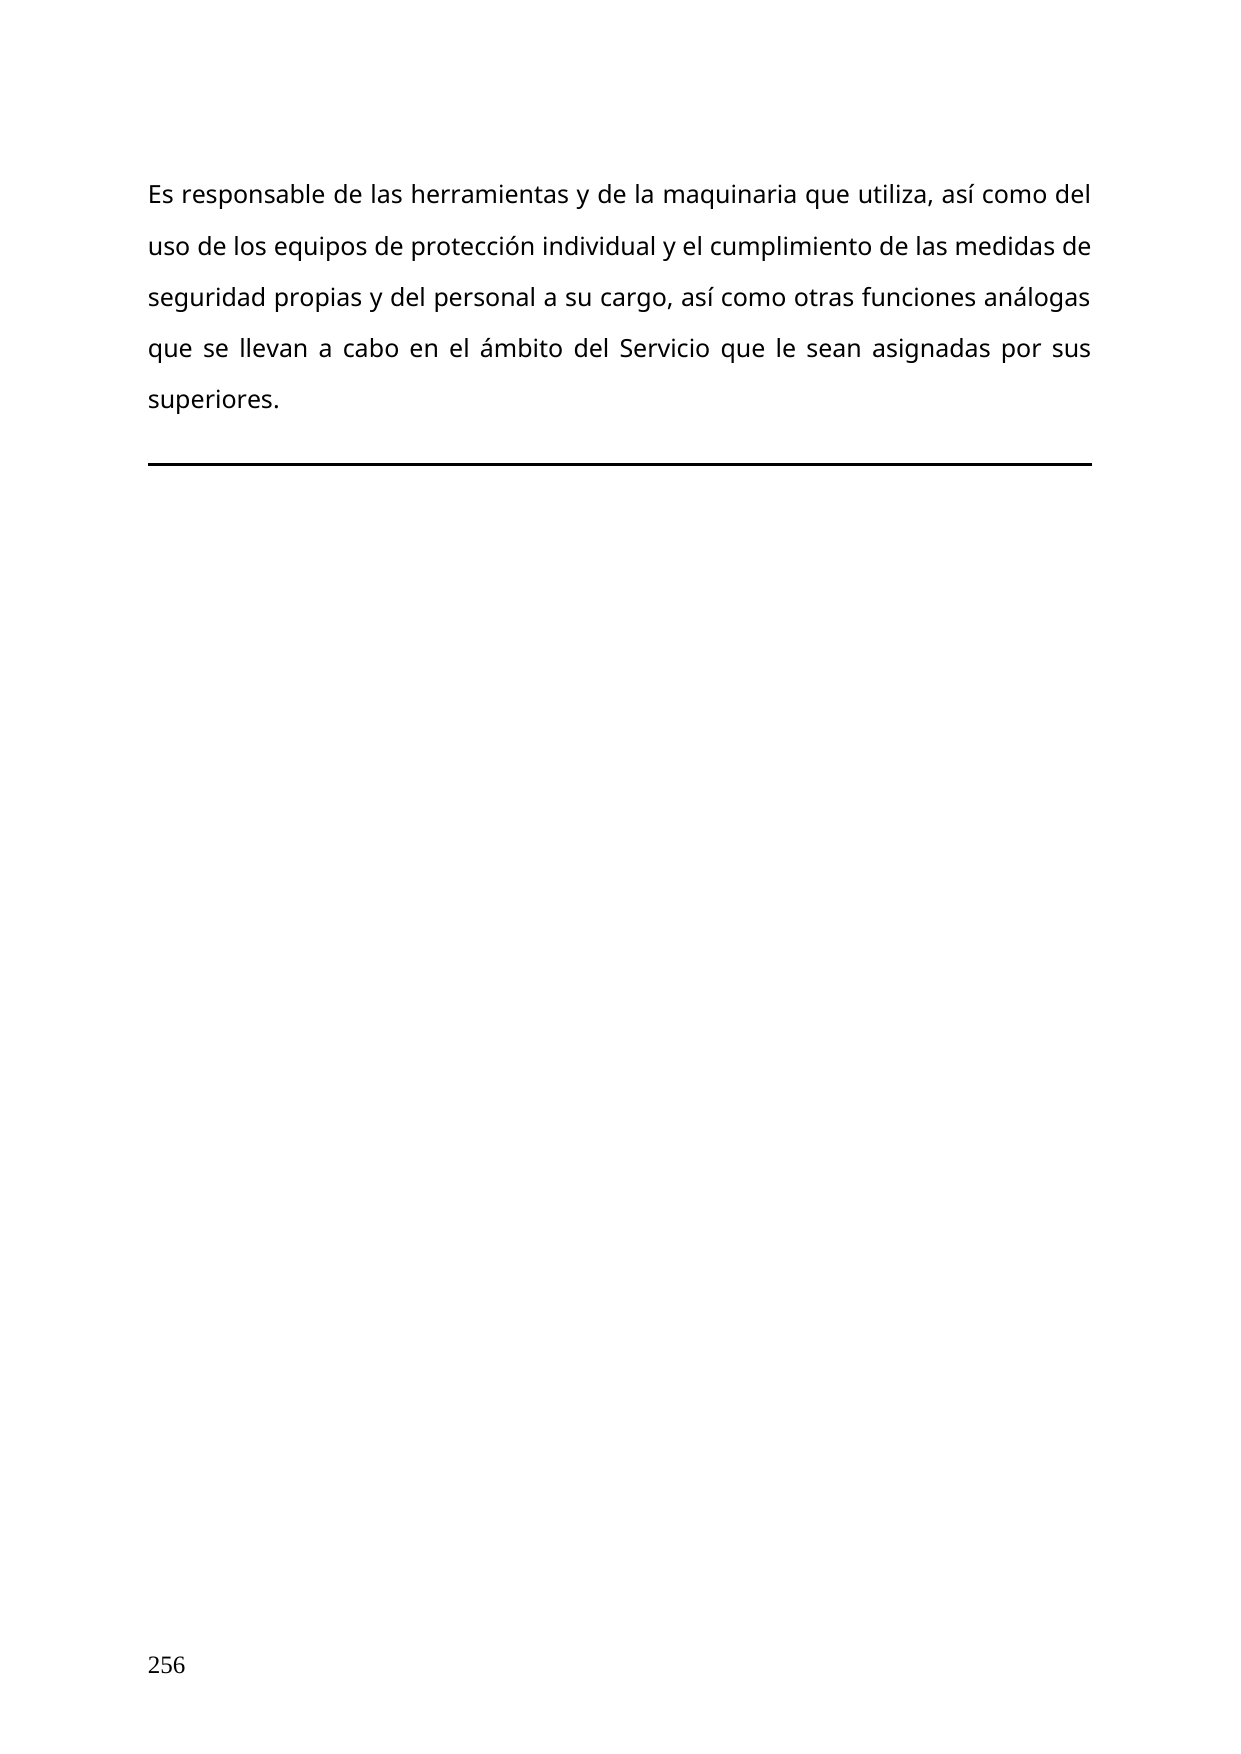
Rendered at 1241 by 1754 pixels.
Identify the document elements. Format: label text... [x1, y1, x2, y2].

text Es responsable de las herramientas y de la maquinaria que utiliza, así como del uso de los equipos de protección individual y el cumplimiento de las medidas de seguridad propias y del personal a su cargo, así como otras funciones análogas que se llevan a cabo en el ámbito del Servicio que le sean asignadas por sus superiores. [148, 177, 1092, 415]
